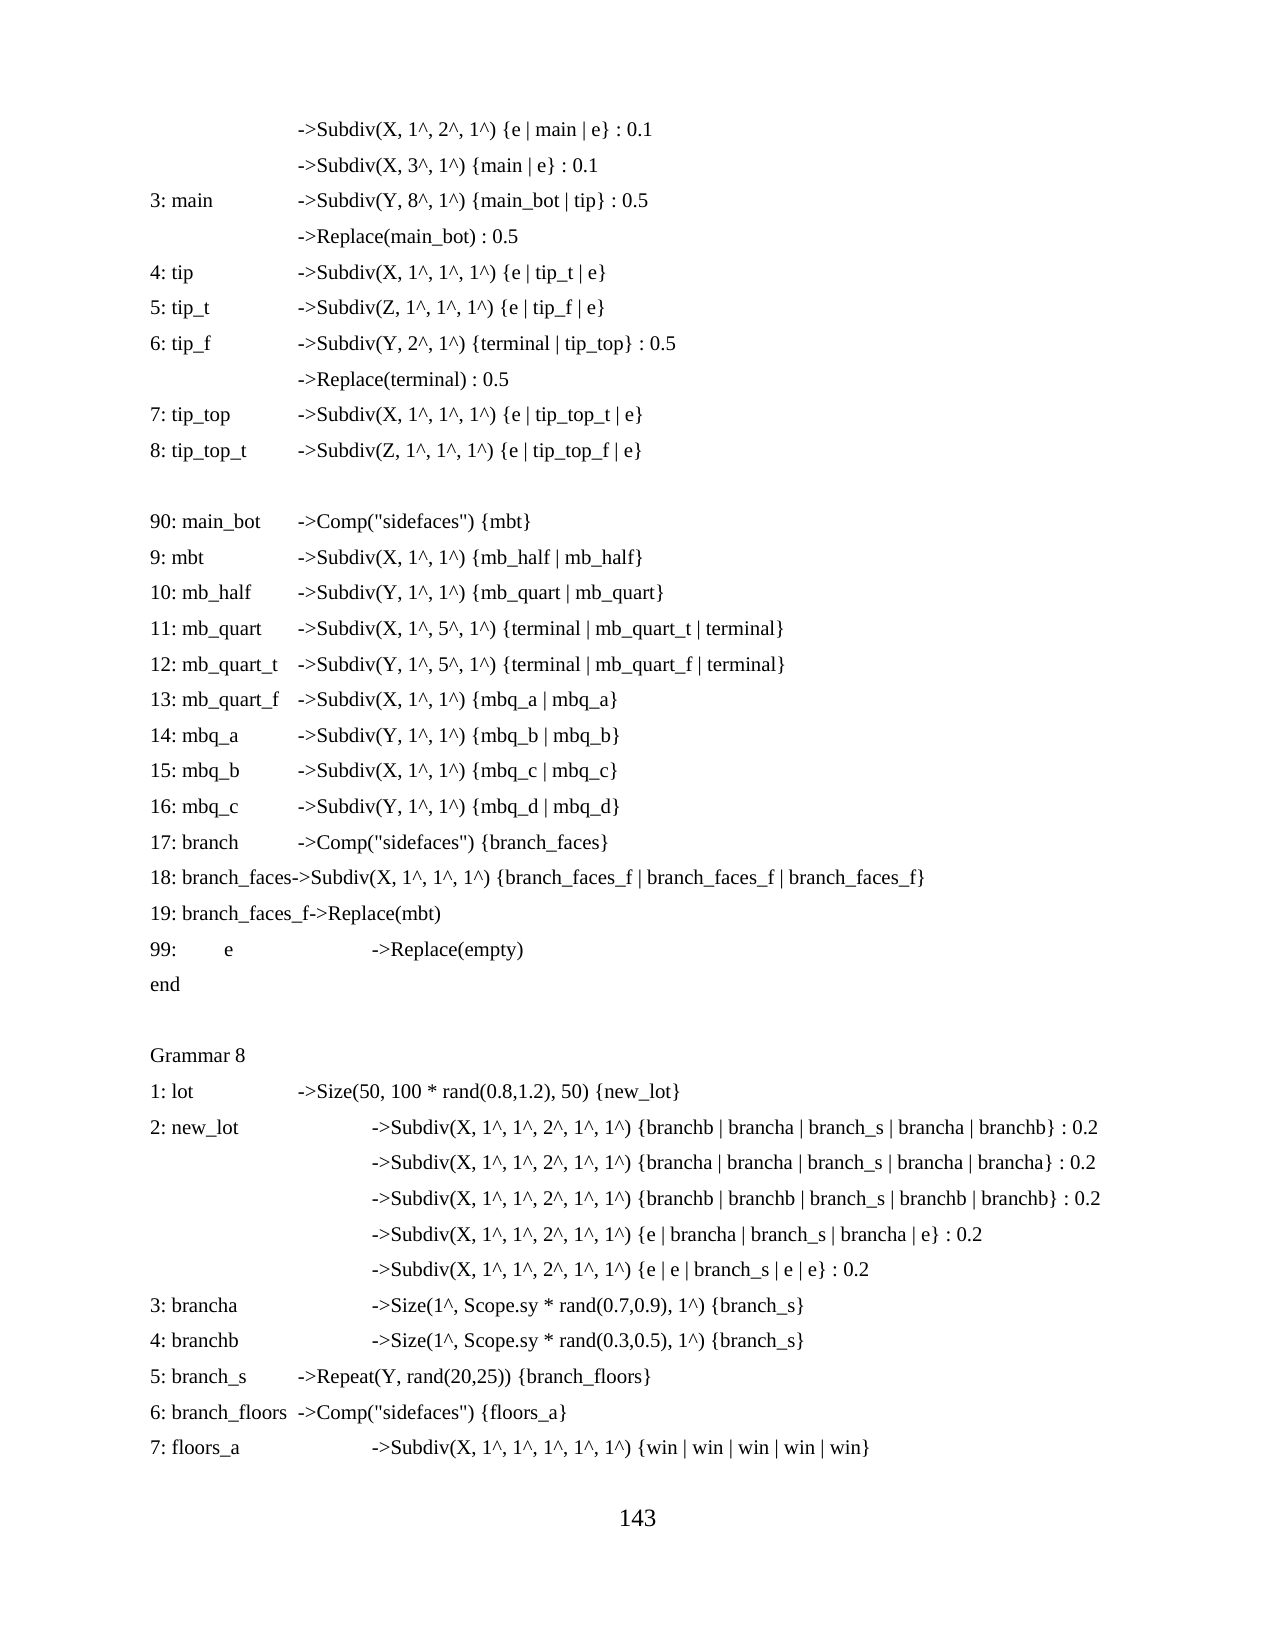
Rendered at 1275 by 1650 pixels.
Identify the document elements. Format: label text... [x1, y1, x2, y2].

text 2: new_lot ->Subdiv(X, 1^, 1^, 2^, 1^, 1^) {branchb | brancha | branch_s | brancha | branchb} : 0.2 [150, 1116, 1125, 1139]
text 13: mb_quart_f ->Subdiv(X, 1^, 1^) {mbq_a | mbq_a} [150, 688, 1125, 711]
text 16: mbq_c ->Subdiv(Y, 1^, 1^) {mbq_d | mbq_d} [150, 795, 1125, 818]
text ->Replace(terminal) : 0.5 [150, 367, 1125, 391]
text ->Replace(main_bot) : 0.5 [150, 225, 1125, 248]
text 12: mb_quart_t ->Subdiv(Y, 1^, 5^, 1^) {terminal | mb_quart_f | terminal} [150, 652, 1125, 676]
text ->Subdiv(X, 1^, 1^, 2^, 1^, 1^) {e | brancha | branch_s | brancha | e} : 0.2 [150, 1222, 1125, 1246]
text 3: brancha ->Size(1^, Scope.sy * rand(0.7,0.9), 1^) {branch_s} [150, 1294, 1125, 1317]
text 15: mbq_b ->Subdiv(X, 1^, 1^) {mbq_c | mbq_c} [150, 759, 1125, 782]
text 99: e ->Replace(empty) [150, 937, 1125, 961]
text 6: branch_floors ->Comp("sidefaces") {floors_a} [150, 1401, 1125, 1424]
text ->Subdiv(X, 1^, 1^, 2^, 1^, 1^) {branchb | branchb | branch_s | branchb | branchb} : 0.2 [150, 1187, 1125, 1210]
text 11: mb_quart ->Subdiv(X, 1^, 5^, 1^) {terminal | mb_quart_t | terminal} [150, 617, 1125, 640]
text 5: branch_s ->Repeat(Y, rand(20,25)) {branch_floors} [150, 1365, 1125, 1388]
text 17: branch ->Comp("sidefaces") {branch_faces} [150, 831, 1125, 854]
text 10: mb_half ->Subdiv(Y, 1^, 1^) {mb_quart | mb_quart} [150, 581, 1125, 604]
text 6: tip_f ->Subdiv(Y, 2^, 1^) {terminal | tip_top} : 0.5 [150, 332, 1125, 355]
text ->Subdiv(X, 1^, 1^, 2^, 1^, 1^) {brancha | brancha | branch_s | brancha | brancha} : 0.2 [150, 1151, 1125, 1174]
text end [150, 973, 1125, 996]
text 7: tip_top ->Subdiv(X, 1^, 1^, 1^) {e | tip_top_t | e} [150, 403, 1125, 426]
text 90: main_bot ->Comp("sidefaces") {mbt} [150, 510, 1125, 533]
text 19: branch_faces_f->Replace(mbt) [150, 902, 1125, 925]
text 7: floors_a ->Subdiv(X, 1^, 1^, 1^, 1^, 1^) {win | win | win | win | win} [150, 1436, 1125, 1459]
text 1: lot ->Size(50, 100 * rand(0.8,1.2), 50) {new_lot} [150, 1080, 1125, 1103]
text 14: mbq_a ->Subdiv(Y, 1^, 1^) {mbq_b | mbq_b} [150, 724, 1125, 747]
text ->Subdiv(X, 1^, 1^, 2^, 1^, 1^) {e | e | branch_s | e | e} : 0.2 [150, 1258, 1125, 1281]
text ->Subdiv(X, 3^, 1^) {main | e} : 0.1 [150, 154, 1125, 177]
text ->Subdiv(X, 1^, 2^, 1^) {e | main | e} : 0.1 [150, 118, 1125, 141]
text 5: tip_t ->Subdiv(Z, 1^, 1^, 1^) {e | tip_f | e} [150, 296, 1125, 319]
text 3: main ->Subdiv(Y, 8^, 1^) {main_bot | tip} : 0.5 [150, 189, 1125, 212]
text 4: tip ->Subdiv(X, 1^, 1^, 1^) {e | tip_t | e} [150, 261, 1125, 284]
text 9: mbt ->Subdiv(X, 1^, 1^) {mb_half | mb_half} [150, 546, 1125, 569]
text 4: branchb ->Size(1^, Scope.sy * rand(0.3,0.5), 1^) {branch_s} [150, 1329, 1125, 1352]
text 8: tip_top_t ->Subdiv(Z, 1^, 1^, 1^) {e | tip_top_f | e} [150, 439, 1125, 462]
text 18: branch_faces->Subdiv(X, 1^, 1^, 1^) {branch_faces_f | branch_faces_f | branch_faces_f} [150, 866, 1125, 889]
text Grammar 8 [150, 1044, 1125, 1067]
